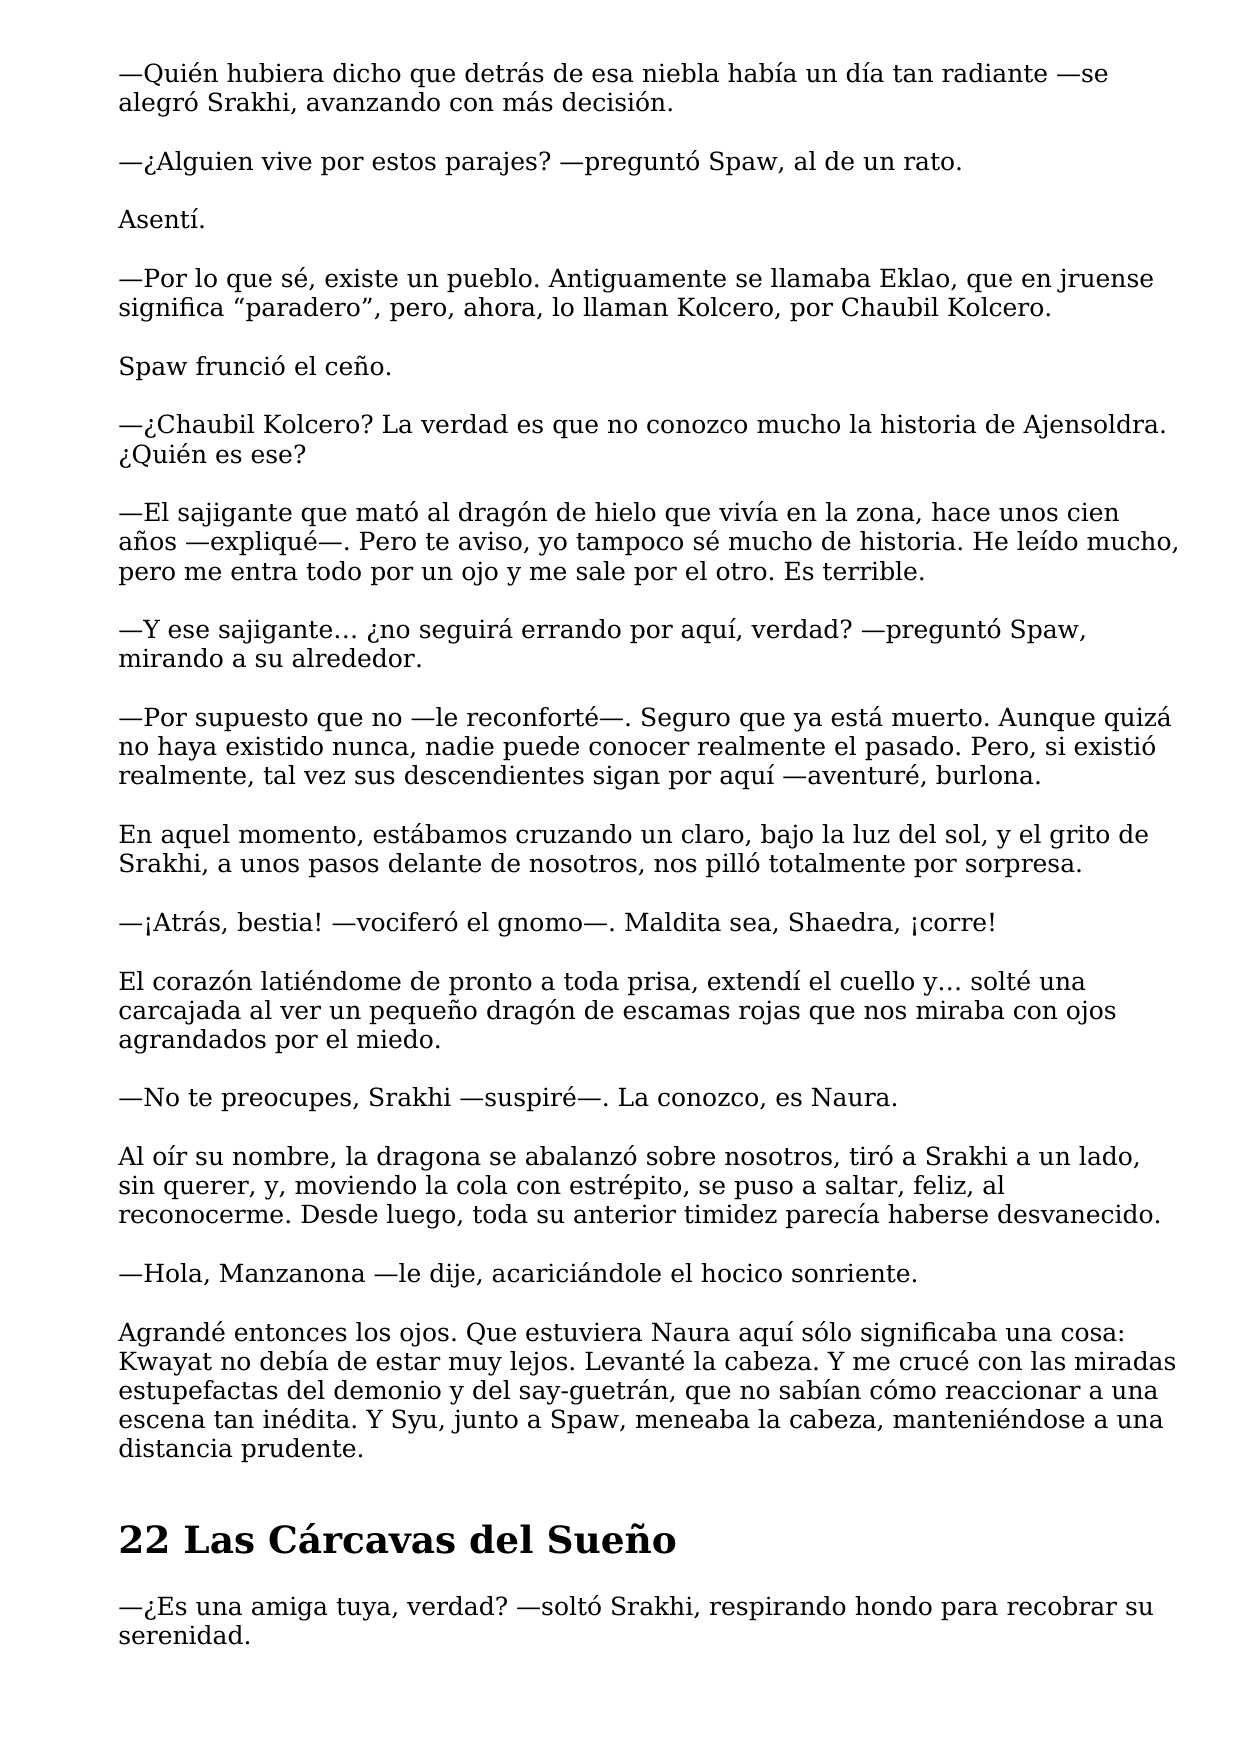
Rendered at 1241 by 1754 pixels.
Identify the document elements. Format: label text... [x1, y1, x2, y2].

text En aquel momento, estábamos cruzando un claro, bajo la luz del sol, y el grito de Srakhi, a unos pasos delante de nosotros, nos pilló totalmente por sorpresa. [118, 820, 1181, 878]
text Agrandé entonces los ojos. Que estuviera Naura aquí sólo significaba una cosa: Kwayat no debía de estar muy lejos. Levanté la cabeza. Y me crucé con las miradas estupefactas del demonio y del say-guetrán, que no sabían cómo reaccionar a una escena tan inédita. Y Syu, junto a Spaw, meneaba la cabeza, manteniéndose a una distancia prudente. [118, 1318, 1181, 1464]
subtitle 22 Las Cárcavas del Sueño [118, 1518, 1181, 1562]
text —Por supuesto que no —le reconforté—. Seguro que ya está muerto. Aunque quizá no haya existido nunca, nadie puede conocer realmente el pasado. Pero, si existió realmente, tal vez sus descendientes sigan por aquí —aventuré, burlona. [118, 703, 1181, 791]
text —No te preocupes, Srakhi —suspiré—. La conozco, es Naura. [118, 1084, 1181, 1113]
text —Quién hubiera dicho que detrás de esa niebla había un día tan radiante —se alegró Srakhi, avanzando con más decisión. [118, 59, 1181, 117]
text —¿Alguien vive por estos parajes? —preguntó Spaw, al de un rato. [118, 147, 1181, 176]
text —Y ese sajigante… ¿no seguirá errando por aquí, verdad? —preguntó Spaw, mirando a su alrededor. [118, 615, 1181, 674]
text —El sajigante que mató al dragón de hielo que vivía en la zona, hace unos cien años —expliqué—. Pero te aviso, yo tampoco sé mucho de historia. He leído mucho, pero me entra todo por un ojo y me sale por el otro. Es terrible. [118, 498, 1181, 586]
text —¿Es una amiga tuya, verdad? —soltó Srakhi, respirando hondo para recobrar su serenidad. [118, 1592, 1181, 1650]
text Al oír su nombre, la dragona se abalanzó sobre nosotros, tiró a Srakhi a un lado, sin querer, y, moviendo la cola con estrépito, se puso a saltar, feliz, al reconocerme. Desde luego, toda su anterior timidez parecía haberse desvanecido. [118, 1142, 1181, 1230]
text —¿Chaubil Kolcero? La verdad es que no conozco mucho la historia de Ajensoldra. ¿Quién es ese? [118, 411, 1181, 469]
text Spaw frunció el ceño. [118, 352, 1181, 381]
text El corazón latiéndome de pronto a toda prisa, extendí el cuello y… solté una carcajada al ver un pequeño dragón de escamas rojas que nos miraba con ojos agrandados por el miedo. [118, 967, 1181, 1054]
text —Hola, Manzanona —le dije, acariciándole el hocico sonriente. [118, 1259, 1181, 1288]
text Asentí. [118, 206, 1181, 235]
text —Por lo que sé, existe un pueblo. Antiguamente se llamaba Eklao, que en jruense significa “paradero”, pero, ahora, lo llaman Kolcero, por Chaubil Kolcero. [118, 264, 1181, 322]
text —¡Atrás, bestia! —vociferó el gnomo—. Maldita sea, Shaedra, ¡corre! [118, 908, 1181, 937]
